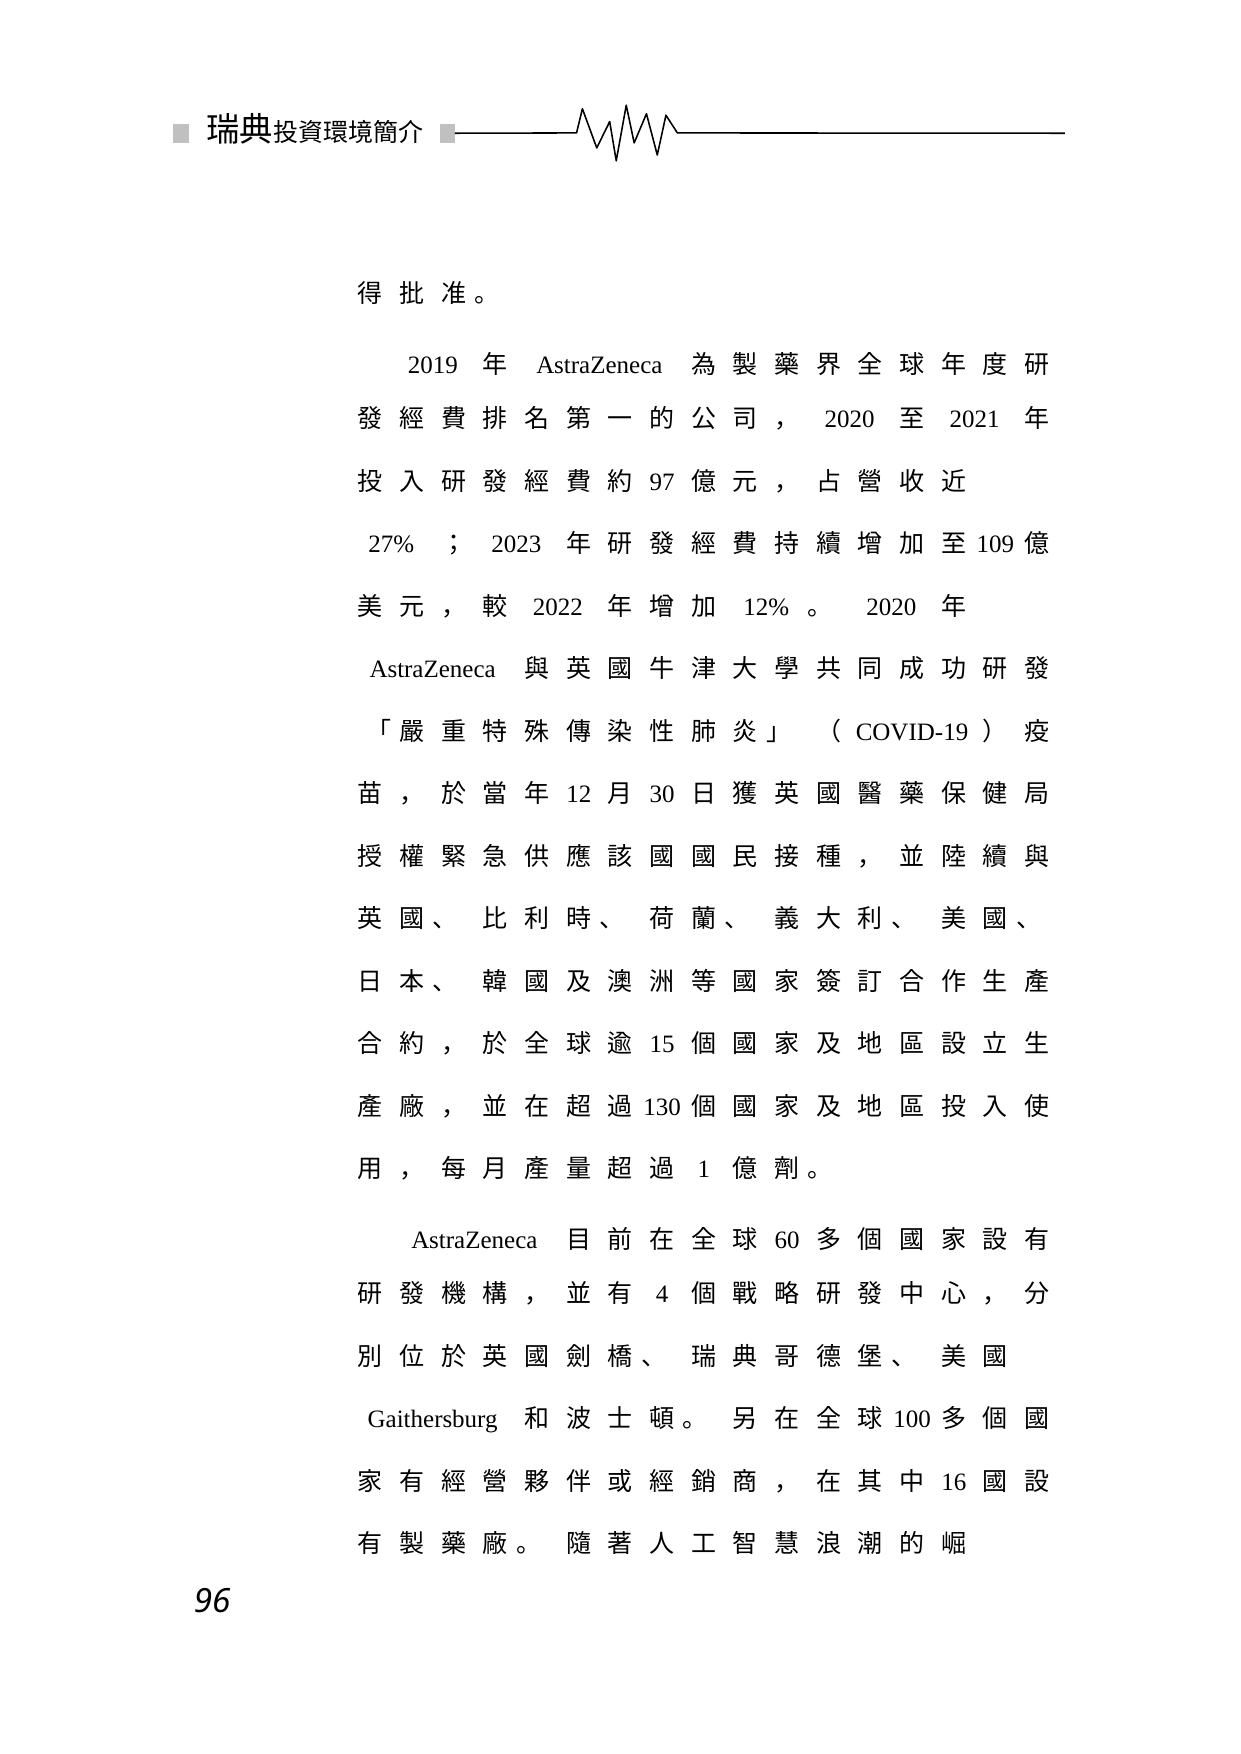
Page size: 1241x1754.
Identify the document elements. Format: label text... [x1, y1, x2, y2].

text AstraZeneca目前在全球60多個國家設有研發機構，並有4個戰略研發中心，分別位於英國劍橋、瑞典哥德堡、美國Gaithersburg和波士頓。另在全球100多個國家有經營夥伴或經銷商，在其中16國設有製藥廠。隨著人工智慧浪潮的崛 [330, 1188, 1058, 1563]
text 得批准。 [330, 250, 1058, 313]
text 2019年AstraZeneca為製藥界全球年度研發經費排名第一的公司，2020至2021年投入研發經費約97億元，占營收近27%；2023年研發經費持續增加至109億美元，較2022年增加12%。2020年AstraZeneca與英國牛津大學共同成功研發「嚴重特殊傳染性肺炎」（COVID-19）疫苗，於當年12月30日獲英國醫藥保健局授權緊急供應該國國民接種，並陸續與英國、比利時、荷蘭、義大利、美國、日本、韓國及澳洲等國家簽訂合作生產合約，於全球逾15個國家及地區設立生產廠，並在超過130個國家及地區投入使用，每月產量超過1億劑。 [330, 313, 1058, 1188]
